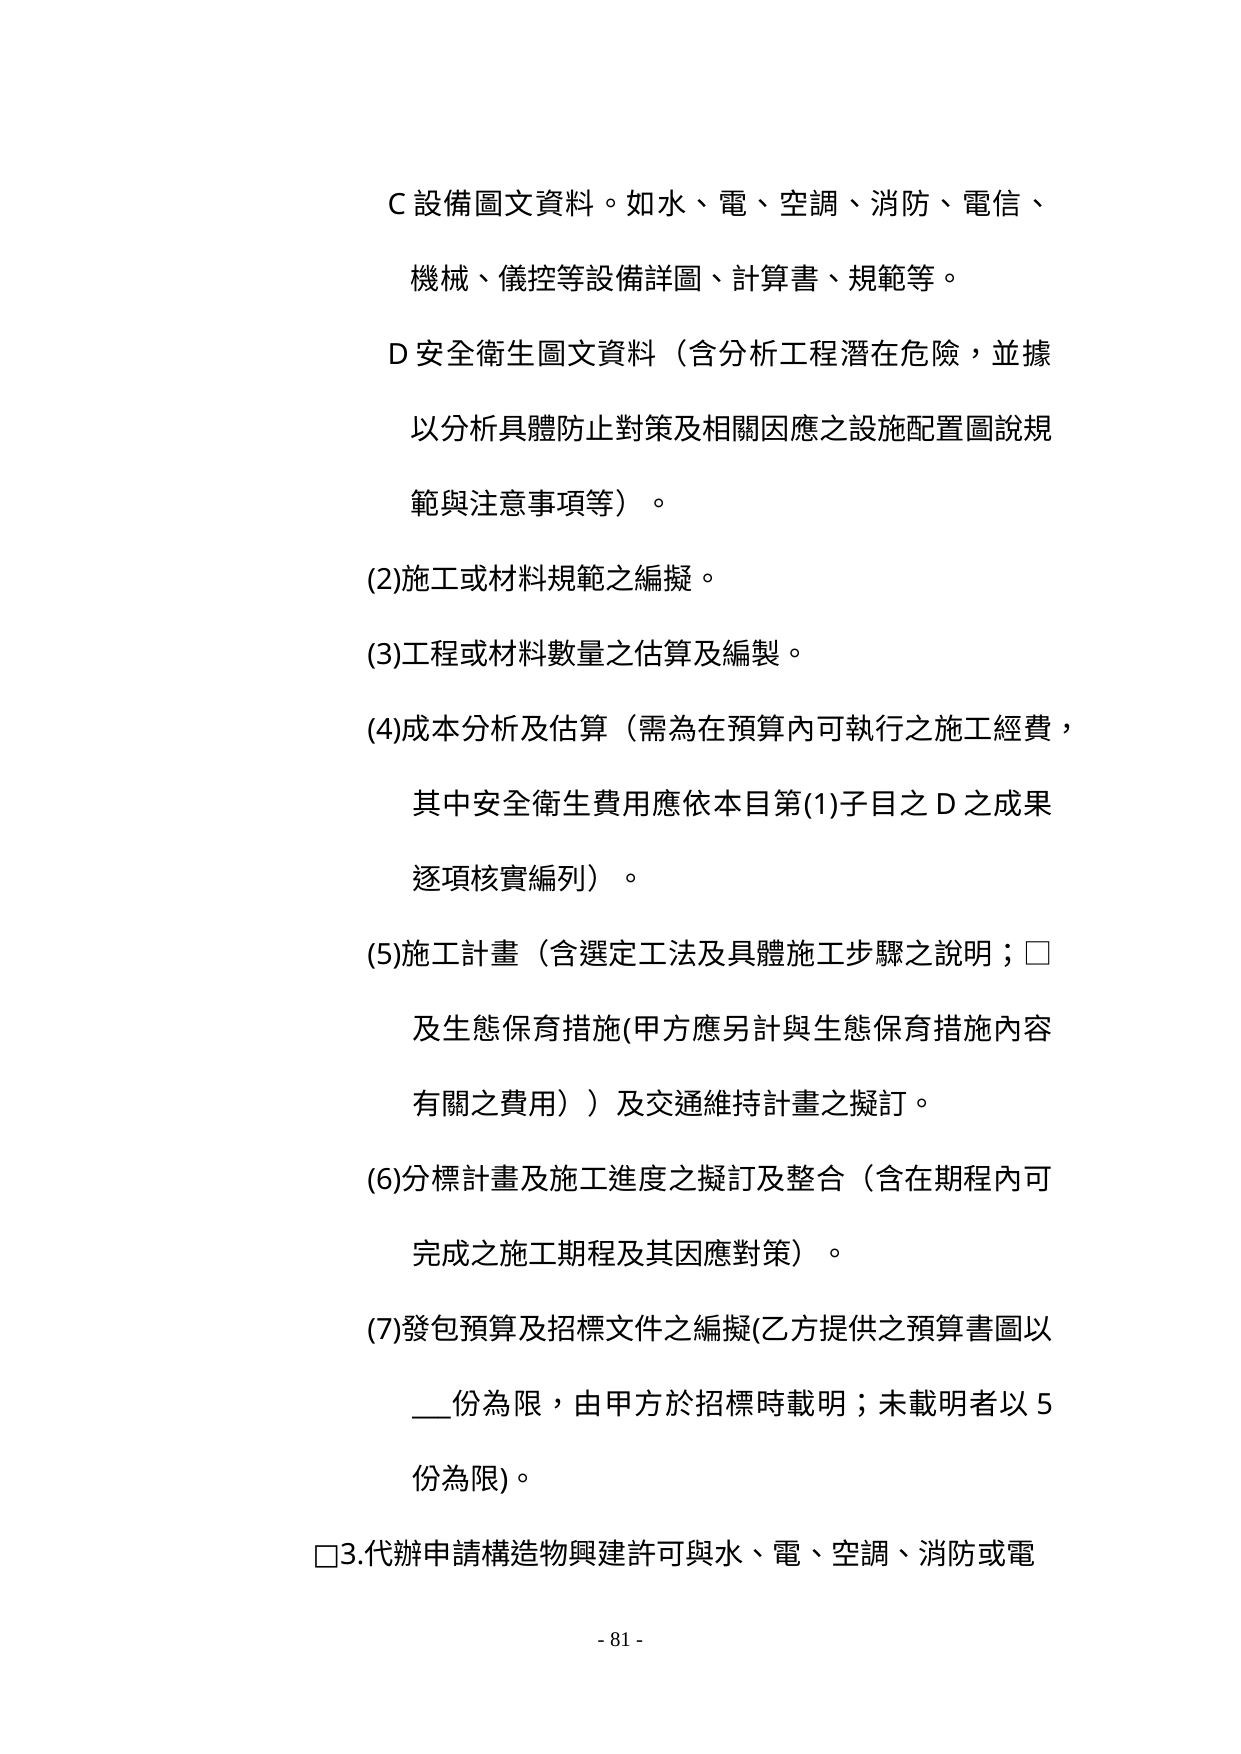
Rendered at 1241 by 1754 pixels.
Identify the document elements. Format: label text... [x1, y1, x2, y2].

text (4)成本分析及估算（需為在預算內可執行之施工經費，其中安全衛生費用應依本目第(1)子目之D之成果逐項核實編列）。 [367, 689, 1053, 914]
text (7)發包預算及招標文件之編擬(乙方提供之預算書圖以___份為限，由甲方於招標時載明；未載明者以5份為限)。 [367, 1289, 1053, 1514]
text □3.代辦申請構造物興建許可與水、電、空調、消防或電 [312, 1514, 1053, 1589]
text (6)分標計畫及施工進度之擬訂及整合（含在期程內可完成之施工期程及其因應對策）。 [367, 1139, 1053, 1289]
text (2)施工或材料規範之編擬。 [367, 539, 1053, 614]
text (3)工程或材料數量之估算及編製。 [367, 614, 1053, 689]
text D安全衛生圖文資料（含分析工程潛在危險，並據以分析具體防止對策及相關因應之設施配置圖說規範與注意事項等）。 [387, 314, 1053, 539]
text (5)施工計畫（含選定工法及具體施工步驟之說明；□及生態保育措施(甲方應另計與生態保育措施內容有關之費用））及交通維持計畫之擬訂。 [367, 914, 1053, 1139]
text C設備圖文資料。如水、電、空調、消防、電信、機械、儀控等設備詳圖、計算書、規範等。 [387, 164, 1053, 314]
